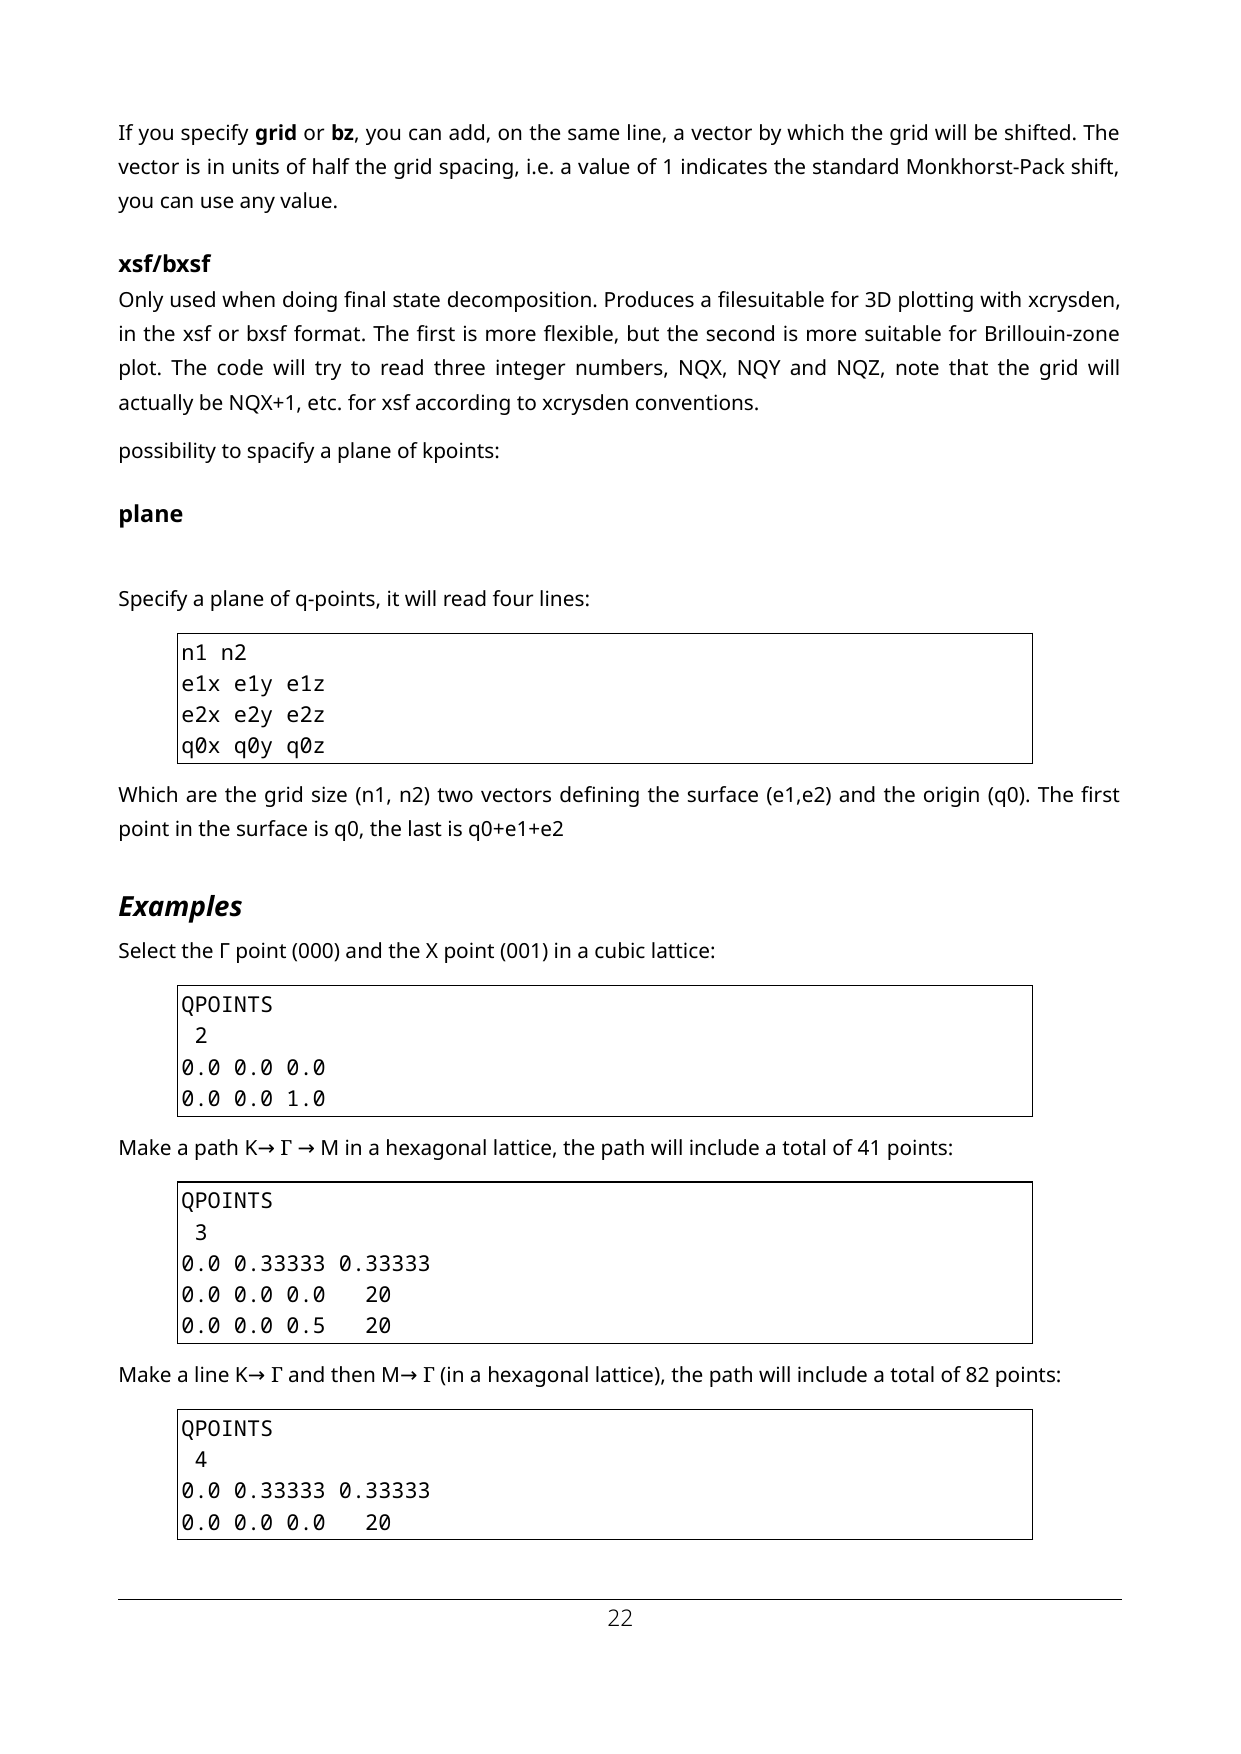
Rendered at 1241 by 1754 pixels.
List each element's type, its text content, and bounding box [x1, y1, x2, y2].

text QPOINTS 4 0.0 0.33333 0.33333 0.0 0.0 0.0 20 [178, 1410, 1032, 1539]
text n1 n2 e1x e1y e1z e2x e2y e2z q0x q0y q0z [178, 634, 1032, 763]
subtitle plane [118, 497, 1122, 529]
text Make a path K→ Γ → M in a hexagonal lattice, the path will include a total of 41 points: [118, 1133, 1122, 1161]
text Which are the grid size (n1, n2) two vectors defining the surface (e1,e2) and the origin (q0). The first point in the surface is q0, the last is q0+e1+e2 [118, 780, 1122, 843]
text possibility to spacify a plane of kpoints: [118, 436, 1122, 465]
subtitle xsf/bxsf [118, 247, 1122, 279]
text If you specify grid or bz, you can add, on the same line, a vector by which the grid will be shifted. The vector is in units of half the grid spacing, i.e. a value of 1 indicates the standard Monkhorst-Pack shift, you can use any value. [118, 118, 1122, 215]
text Make a line K→ Γ and then M→ Γ (in a hexagonal lattice), the path will include a total of 82 points: [118, 1360, 1122, 1388]
text Specify a plane of q-points, it will read four lines: [118, 584, 1122, 612]
text Select the Γ point (000) and the X point (001) in a cubic lattice: [118, 937, 1122, 965]
text QPOINTS 2 0.0 0.0 0.0 0.0 0.0 1.0 [178, 986, 1032, 1116]
text QPOINTS 3 0.0 0.33333 0.33333 0.0 0.0 0.0 20 0.0 0.0 0.5 20 [178, 1183, 1032, 1343]
subtitle Examples [118, 887, 1122, 924]
text Only used when doing final state decomposition. Produces a filesuitable for 3D plotting with xcrysden, in the xsf or bxsf format. The first is more flexible, but the second is more suitable for Brillouin-zone plot. The code will try to read three integer numbers, NQX, NQY and NQZ, note that the grid will actually be NQX+1, etc. for xsf according to xcrysden conventions. [118, 285, 1122, 416]
